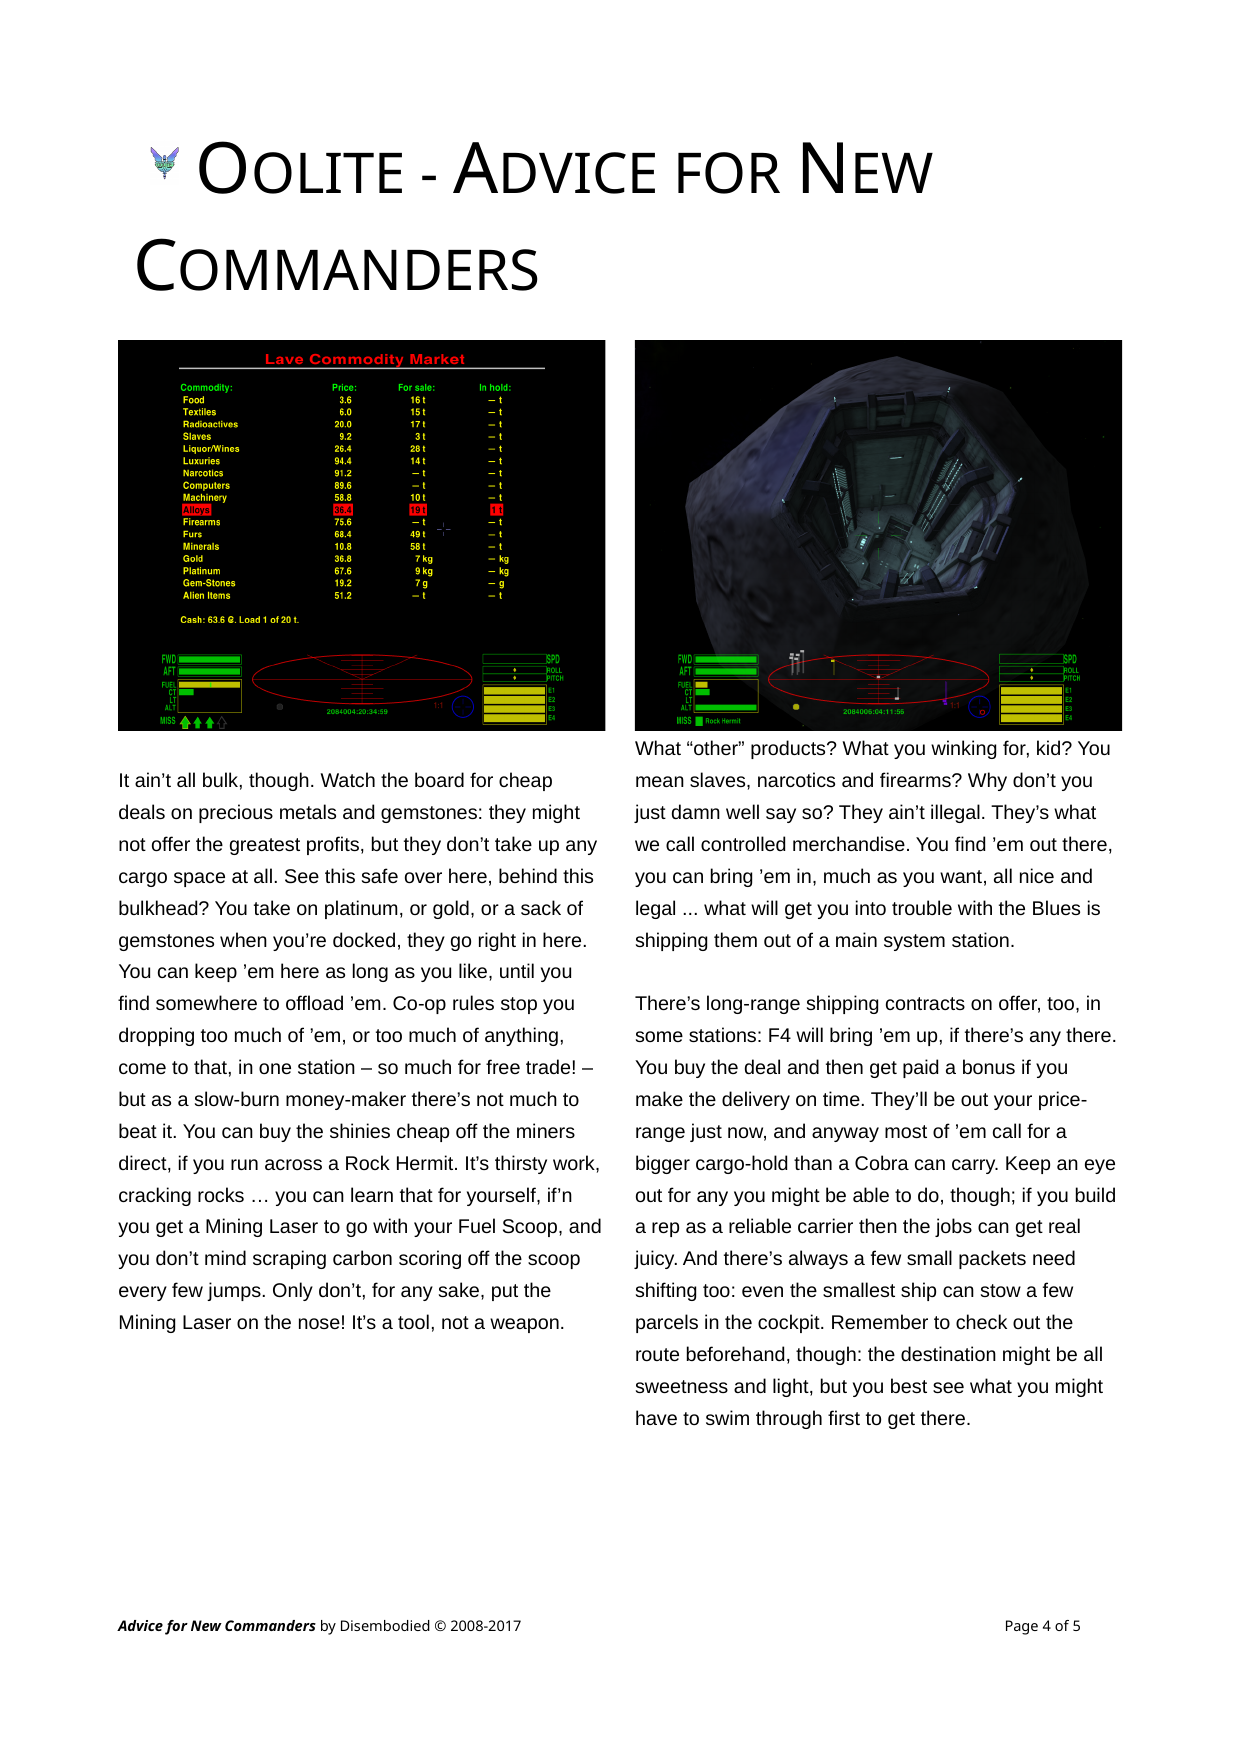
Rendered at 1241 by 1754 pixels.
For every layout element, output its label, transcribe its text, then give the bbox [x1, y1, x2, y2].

text It ain’t all bulk, though. Watch the board for cheap deals on precious metals and gemstones: they might not offer the greatest profits, but they don’t take up any cargo space at all. See this safe over here, behind this bulkhead? You take on platinum, or gold, or a sack of gemstones when you’re docked, they go right in here. You can keep ’em here as long as you like, until you find somewhere to offload ’em. Co-op rules stop you dropping too much of ’em, or too much of anything, come to that, in one station – so much for free trade! – but as a slow-burn money-maker there’s not much to beat it. You can buy the shinies cheap off the miners direct, if you run across a Rock Hermit. It’s thirsty work, cracking rocks … you can learn that for yourself, if’n you get a Mining Laser to go with your Fuel Scoop, and you don’t mind scraping carbon scoring off the scoop every few jumps. Only don’t, for any sake, put the Mining Laser on the nose! It’s a tool, not a weapon. [118, 762, 605, 1336]
text There’s long-range shipping contracts on offer, too, in some stations: F4 will bring ’em up, if there’s any there. You buy the deal and then get paid a bonus if you make the delivery on time. They’ll be out your price-range just now, and anyway most of ’em call for a bigger cargo-hold than a Cobra can carry. Keep an eye out for any you might be able to do, though; if you build a rep as a reliable carrier then the jobs can get real juicy. And there’s always a few small packets need shifting too: even the smallest ship can stow a few parcels in the cockpit. Remember to check out the route beforehand, though: the destination might be all sweetness and light, but you best see what you might have to swim through first to get there. [635, 985, 1122, 1432]
picture [149, 140, 179, 185]
picture [118, 340, 606, 731]
text What “other” products? What you winking for, kid? You mean slaves, narcotics and firearms? Why don’t you just damn well say so? They ain’t illegal. They’s what we call controlled merchandise. You find ’em out there, you can bring ’em in, much as you want, all nice and legal ... what will get you into trouble with the Blues is shipping them out of a main system station. [635, 731, 1122, 953]
picture [634, 340, 1123, 731]
